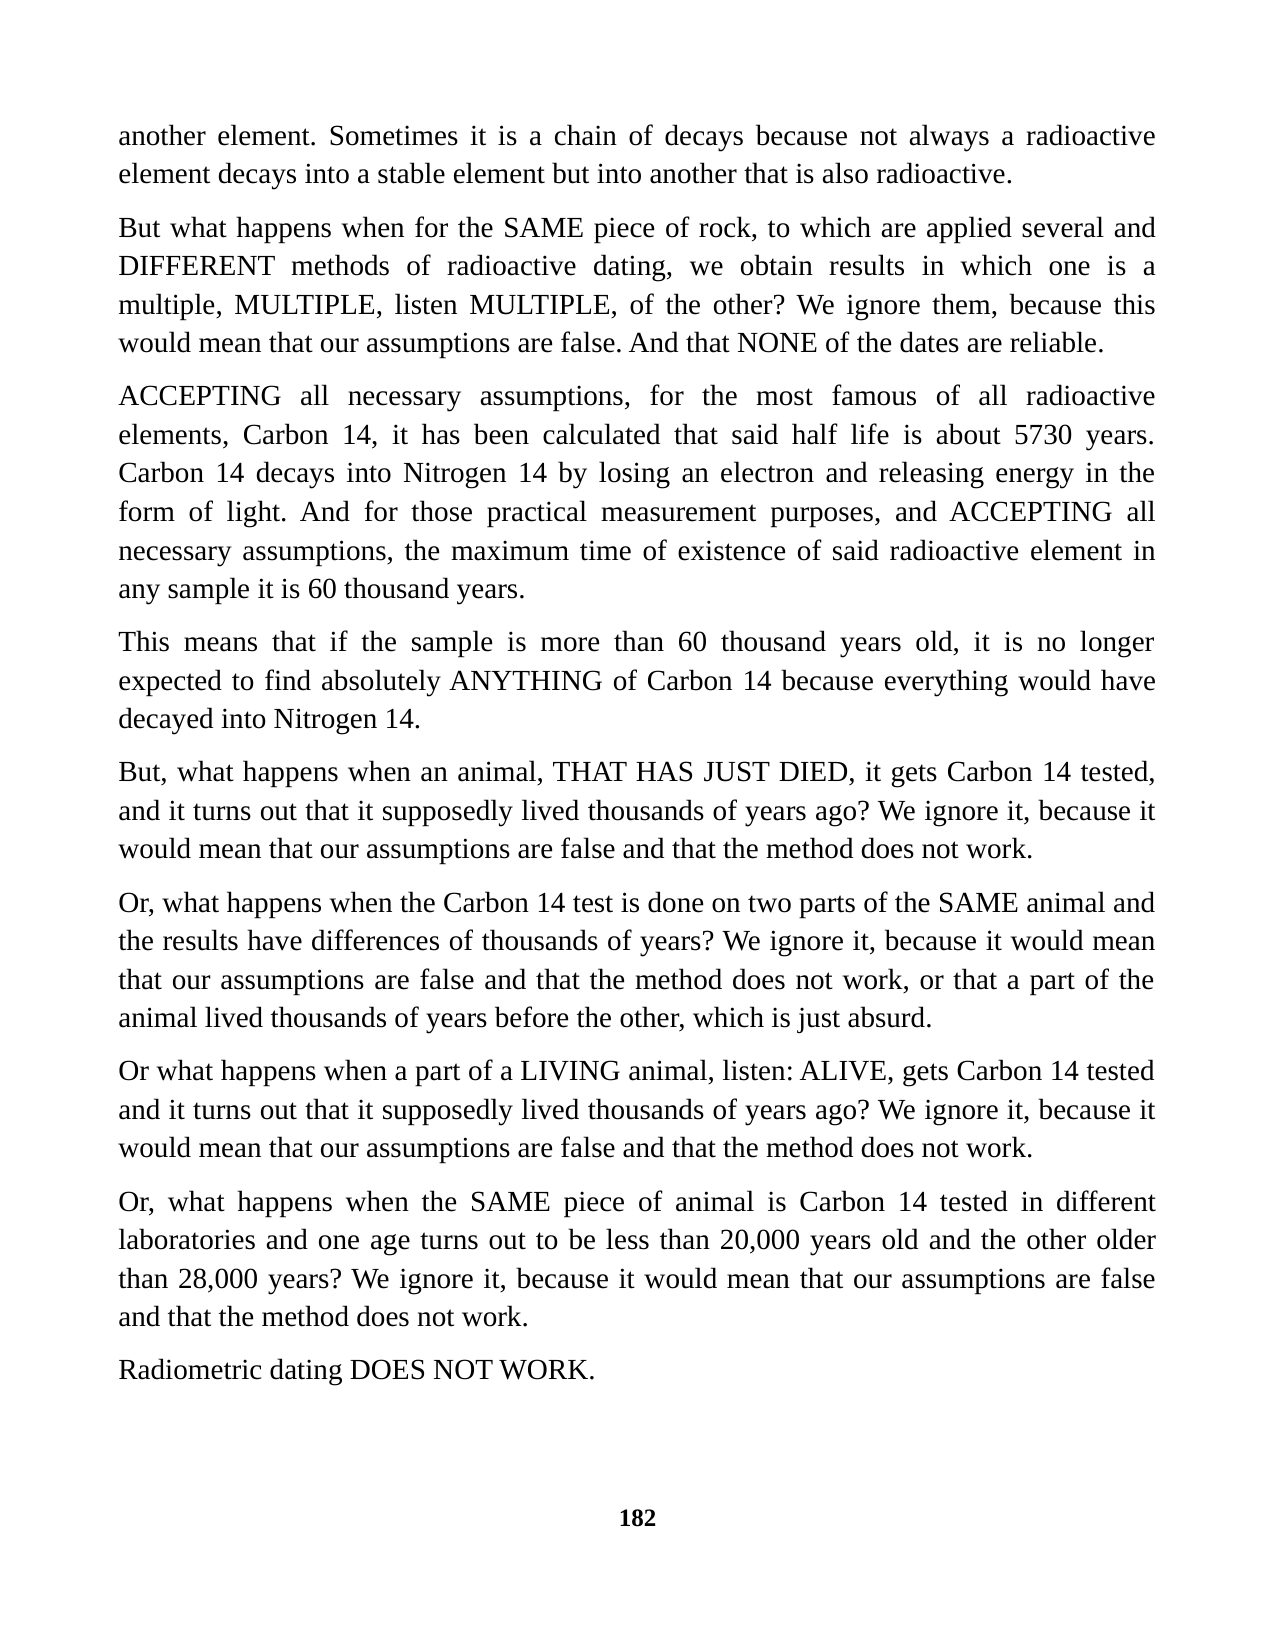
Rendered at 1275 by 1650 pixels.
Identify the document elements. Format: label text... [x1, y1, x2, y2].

text But what happens when for the SAME piece of rock, to which are applied several and DIFFERENT methods of radioactive dating, we obtain results in which one is a multiple, MULTIPLE, listen MULTIPLE, of the other? We ignore them, because this would mean that our assumptions are false. And that NONE of the dates are reliable. [118, 210, 1157, 359]
text But, what happens when an animal, THAT HAS JUST DIED, it gets Carbon 14 tested, and it turns out that it supposedly lived thousands of years ago? We ignore it, because it would mean that our assumptions are false and that the method does not work. [118, 754, 1157, 865]
text This means that if the sample is more than 60 thousand years old, it is no longer expected to find absolutely ANYTHING of Carbon 14 because everything would have decayed into Nitrogen 14. [118, 624, 1157, 735]
text Radiometric dating DOES NOT WORK. [118, 1352, 1157, 1386]
text Or, what happens when the Carbon 14 test is done on two parts of the SAME animal and the results have differences of thousands of years? We ignore it, because it would mean that our assumptions are false and that the method does not work, or that a part of the animal lived thousands of years before the other, which is just absurd. [118, 885, 1157, 1034]
text Or, what happens when the SAME piece of animal is Carbon 14 tested in different laboratories and one age turns out to be less than 20,000 years old and the other older than 28,000 years? We ignore it, because it would mean that our assumptions are false and that the method does not work. [118, 1184, 1157, 1333]
text ACCEPTING all necessary assumptions, for the most famous of all radioactive elements, Carbon 14, it has been calculated that said half life is about 5730 years. Carbon 14 decays into Nitrogen 14 by losing an electron and releasing energy in the form of light. And for those practical measurement purposes, and ACCEPTING all necessary assumptions, the maximum time of existence of said radioactive element in any sample it is 60 thousand years. [118, 378, 1157, 605]
text Or what happens when a part of a LIVING animal, listen: ALIVE, gets Carbon 14 tested and it turns out that it supposedly lived thousands of years ago? We ignore it, because it would mean that our assumptions are false and that the method does not work. [118, 1053, 1157, 1164]
text another element. Sometimes it is a chain of decays because not always a radioactive element decays into a stable element but into another that is also radioactive. [118, 118, 1157, 190]
